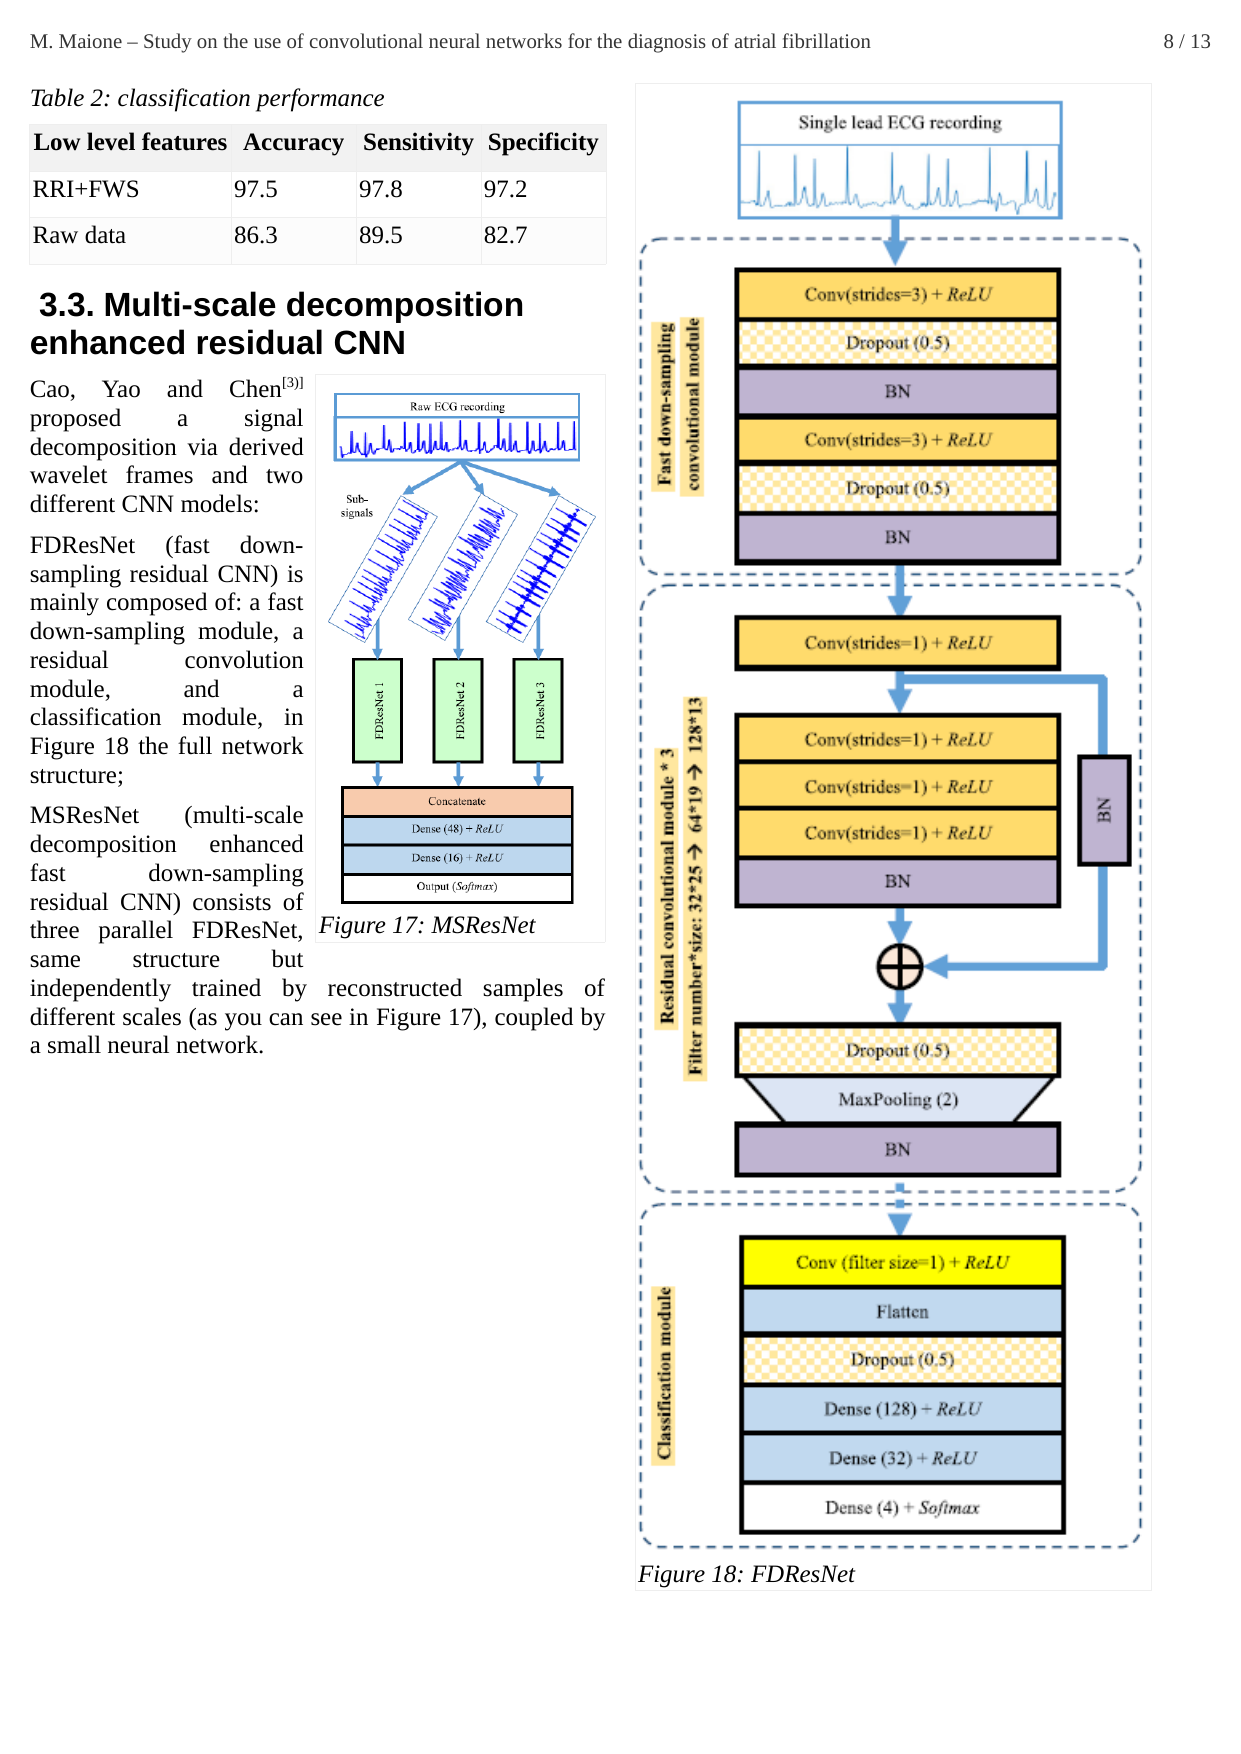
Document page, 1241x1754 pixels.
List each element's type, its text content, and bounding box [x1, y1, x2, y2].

text FDResNet (fast down-sampling residual CNN) is mainly composed of: a fast down-sampling module, a residual convolution module, and a classification module, in Figure 18 the full network structure; [29, 530, 315, 789]
text Figure 18: FDResNet [638, 1559, 1148, 1587]
table_cell 82.7 [482, 218, 606, 264]
table_cell Raw data [30, 218, 231, 264]
text Figure 17: MSResNet [318, 911, 602, 939]
text MSResNet (multi-scale decomposition enhanced fast down-sampling residual CNN) consists of three parallel FDResNet, same structure but independently trained by reconstructed samples of different scales (as you can see in Figure 17), coupled by a small neural network. [29, 800, 605, 1059]
table_cell RRI+FWS [30, 172, 231, 217]
table_header Accuracy [232, 125, 356, 171]
picture [637, 98, 1148, 1559]
table_header Sensitivity [357, 125, 481, 171]
table_cell 89.5 [357, 218, 481, 264]
subtitle Multi-scale decomposition enhanced residual CNN [29, 284, 605, 362]
picture [318, 390, 603, 911]
text Table 2: classification performance [29, 83, 605, 112]
table_cell 97.8 [357, 172, 481, 217]
table_header Specificity [482, 125, 606, 171]
text Cao, Yao and Chen[3] proposed a signal decomposition via derived wavelet frames and two different CNN models: [29, 374, 315, 518]
table_cell 97.2 [482, 172, 606, 217]
text [316, 375, 605, 942]
table_header Low level features [30, 125, 231, 171]
table_cell 97.5 [232, 172, 356, 217]
table_cell 86.3 [232, 218, 356, 264]
